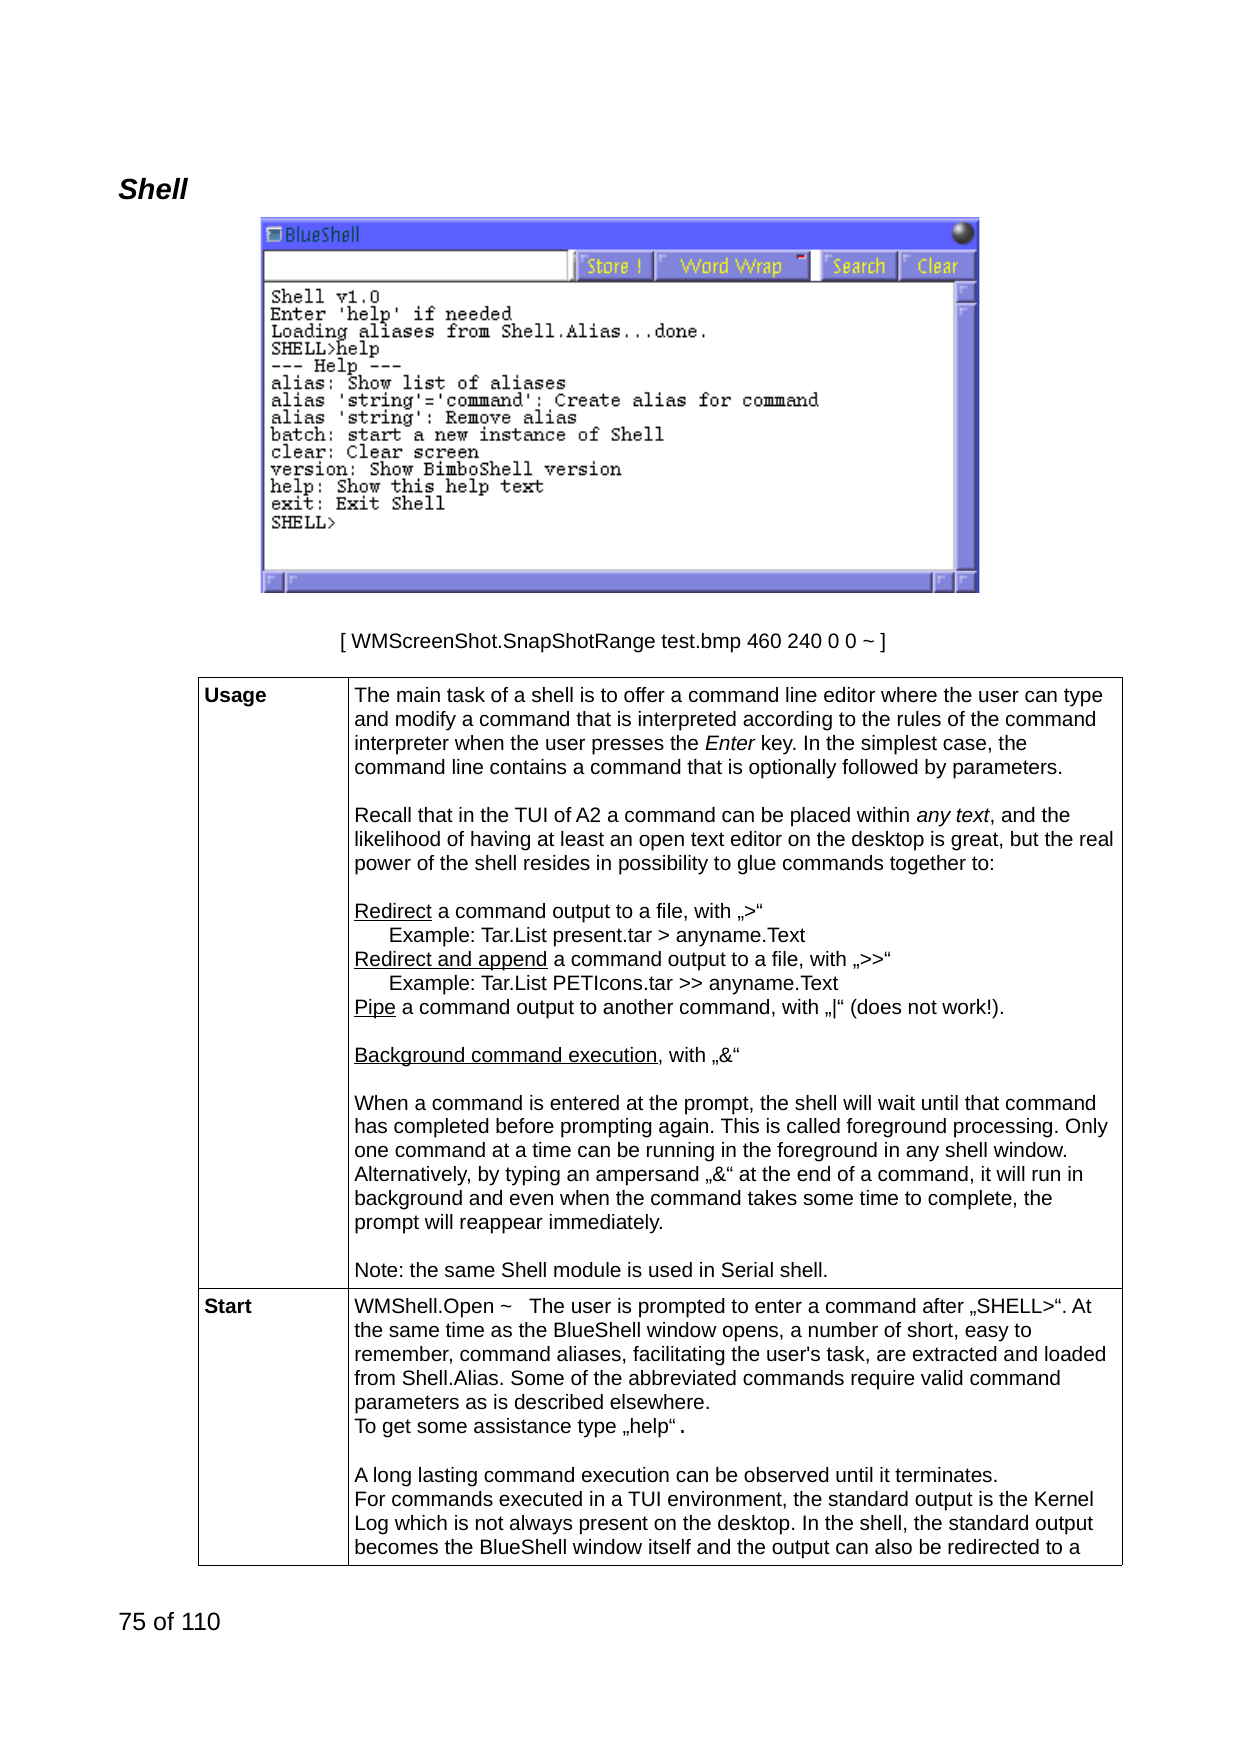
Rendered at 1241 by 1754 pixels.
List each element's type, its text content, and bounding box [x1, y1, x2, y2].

table_header The main task of a shell is to offer a command line editor where the user can type and modify a command that is interpreted according to the rules of the command interpreter when the user presses the Enter key. In the simplest case, the command line contains a command that is optionally followed by parameters. Recall that in the TUI of A2 a command can be placed within any text, and the likelihood of having at least an open text editor on the desktop is great, but the real power of the shell resides in possibility to glue commands together to: Redirect a command output to a file, with „>“ Example: Tar.List present.tar > anyname.Text Redirect and append a command output to a file, with „>>“ Example: Tar.List PETIcons.tar >> anyname.Text Pipe a command output to another command, with „|“ (does not work!). Background command execution, with „&“ When a command is entered at the prompt, the shell will wait until that command has completed before prompting again. This is called foreground processing. Only one command at a time can be running in the foreground in any shell window. Alternatively, by typing an ampersand „&“ at the end of a command, it will run in background and even when the command takes some time to complete, the prompt will reappear immediately. Note: the same Shell module is used in Serial shell. [349, 678, 1122, 1288]
table_header Usage [199, 678, 348, 1288]
picture [260, 217, 980, 593]
subtitle Shell [118, 172, 1122, 205]
table_cell WMShell.Open ~ The user is prompted to enter a command after „SHELL>“. At the same time as the BlueShell window opens, a number of short, easy to remember, command aliases, facilitating the user's task, are extracted and loaded from Shell.Alias. Some of the abbreviated commands require valid command parameters as is described elsewhere. To get some assistance type „help“. A long lasting command execution can be observed until it terminates. For commands executed in a TUI environment, the standard output is the Kernel Log which is not always present on the desktop. In the shell, the standard output becomes the BlueShell window itself and the output can also be redirected to a [349, 1289, 1122, 1564]
table_cell Start [199, 1289, 348, 1564]
text [ WMScreenShot.SnapShotRange test.bmp 460 240 0 0 ~ ] [118, 629, 1122, 653]
